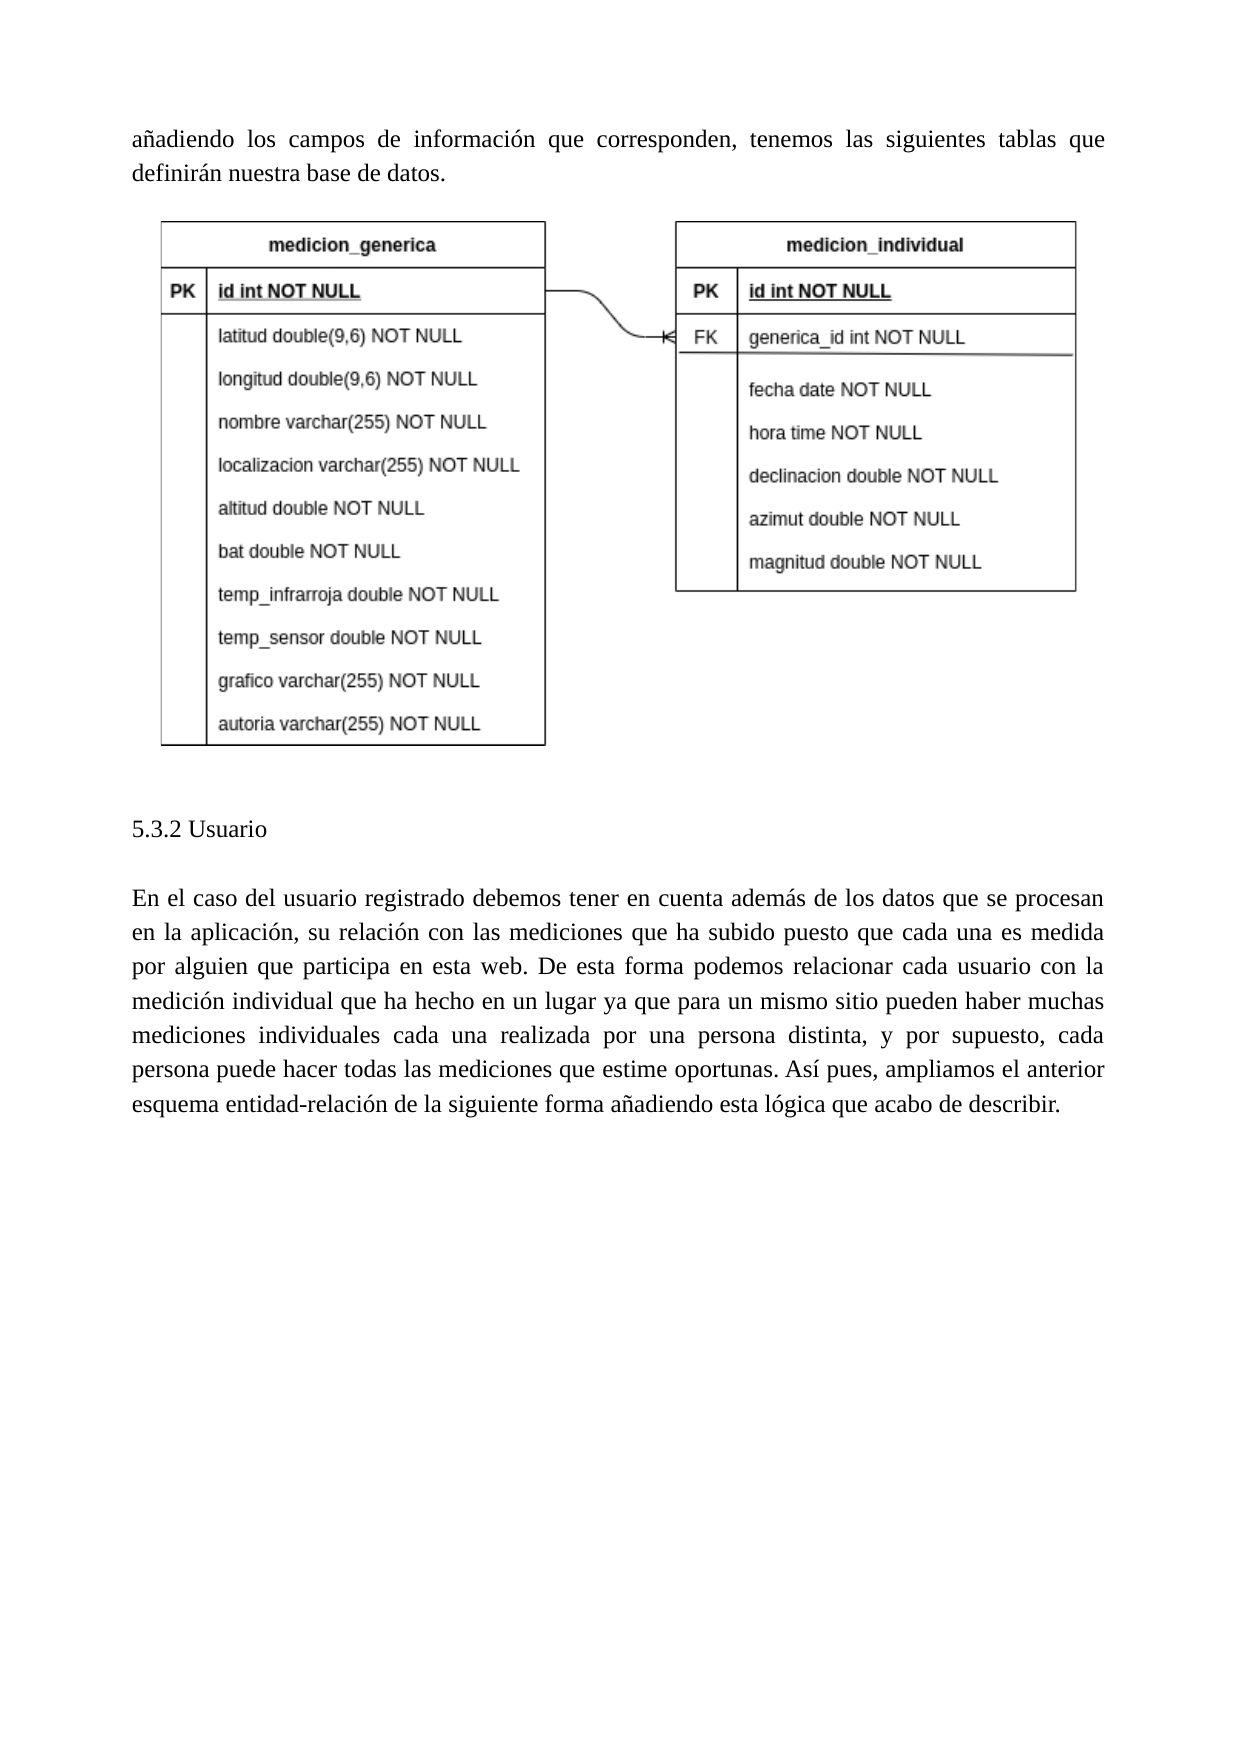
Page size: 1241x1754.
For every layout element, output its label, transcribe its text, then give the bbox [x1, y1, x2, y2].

text 5.3.2 Usuario [132, 808, 1106, 843]
text añadiendo los campos de información que corresponden, tenemos las siguientes tablas que definirán nuestra base de datos. [132, 118, 1106, 187]
picture [160, 221, 1077, 746]
text En el caso del usuario registrado debemos tener en cuenta además de los datos que se procesan en la aplicación, su relación con las mediciones que ha subido puesto que cada una es medida por alguien que participa en esta web. De esta forma podemos relacionar cada usuario con la medición individual que ha hecho en un lugar ya que para un mismo sitio pueden haber muchas mediciones individuales cada una realizada por una persona distinta, y por supuesto, cada persona puede hacer todas las mediciones que estime oportunas. Así pues, ampliamos el anterior esquema entidad-relación de la siguiente forma añadiendo esta lógica que acabo de describir. [132, 877, 1106, 1118]
